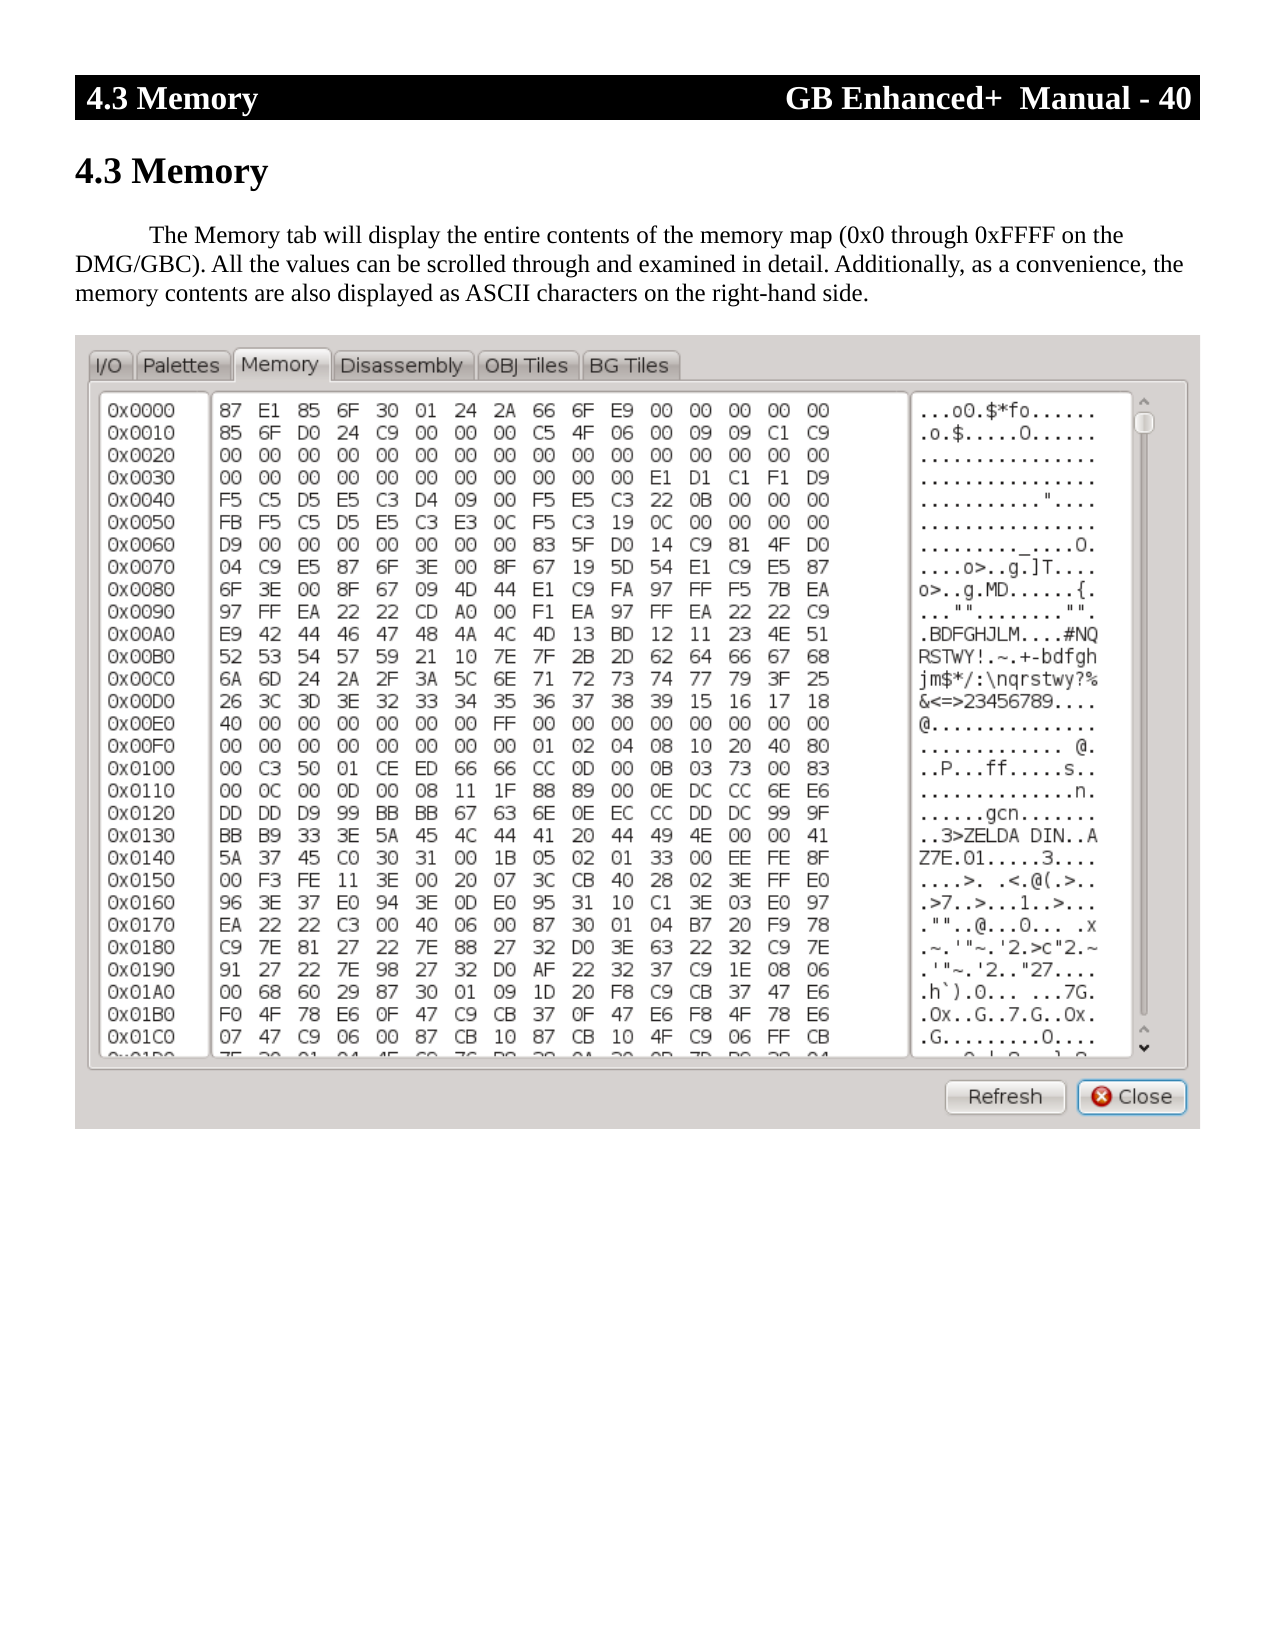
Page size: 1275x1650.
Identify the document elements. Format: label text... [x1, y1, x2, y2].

text 4.3 Memory GB Enhanced+ Manual - 40 [75, 75, 1200, 119]
picture [75, 335, 1200, 1129]
text 4.3 Memory [75, 148, 1200, 191]
text The Memory tab will display the entire contents of the memory map (0x0 through 0xFFFF on the DMG/GBC). All the values can be scrolled through and examined in detail. Additionally, as a convenience, the memory contents are also displayed as ASCII characters on the right-hand side. [75, 220, 1200, 306]
